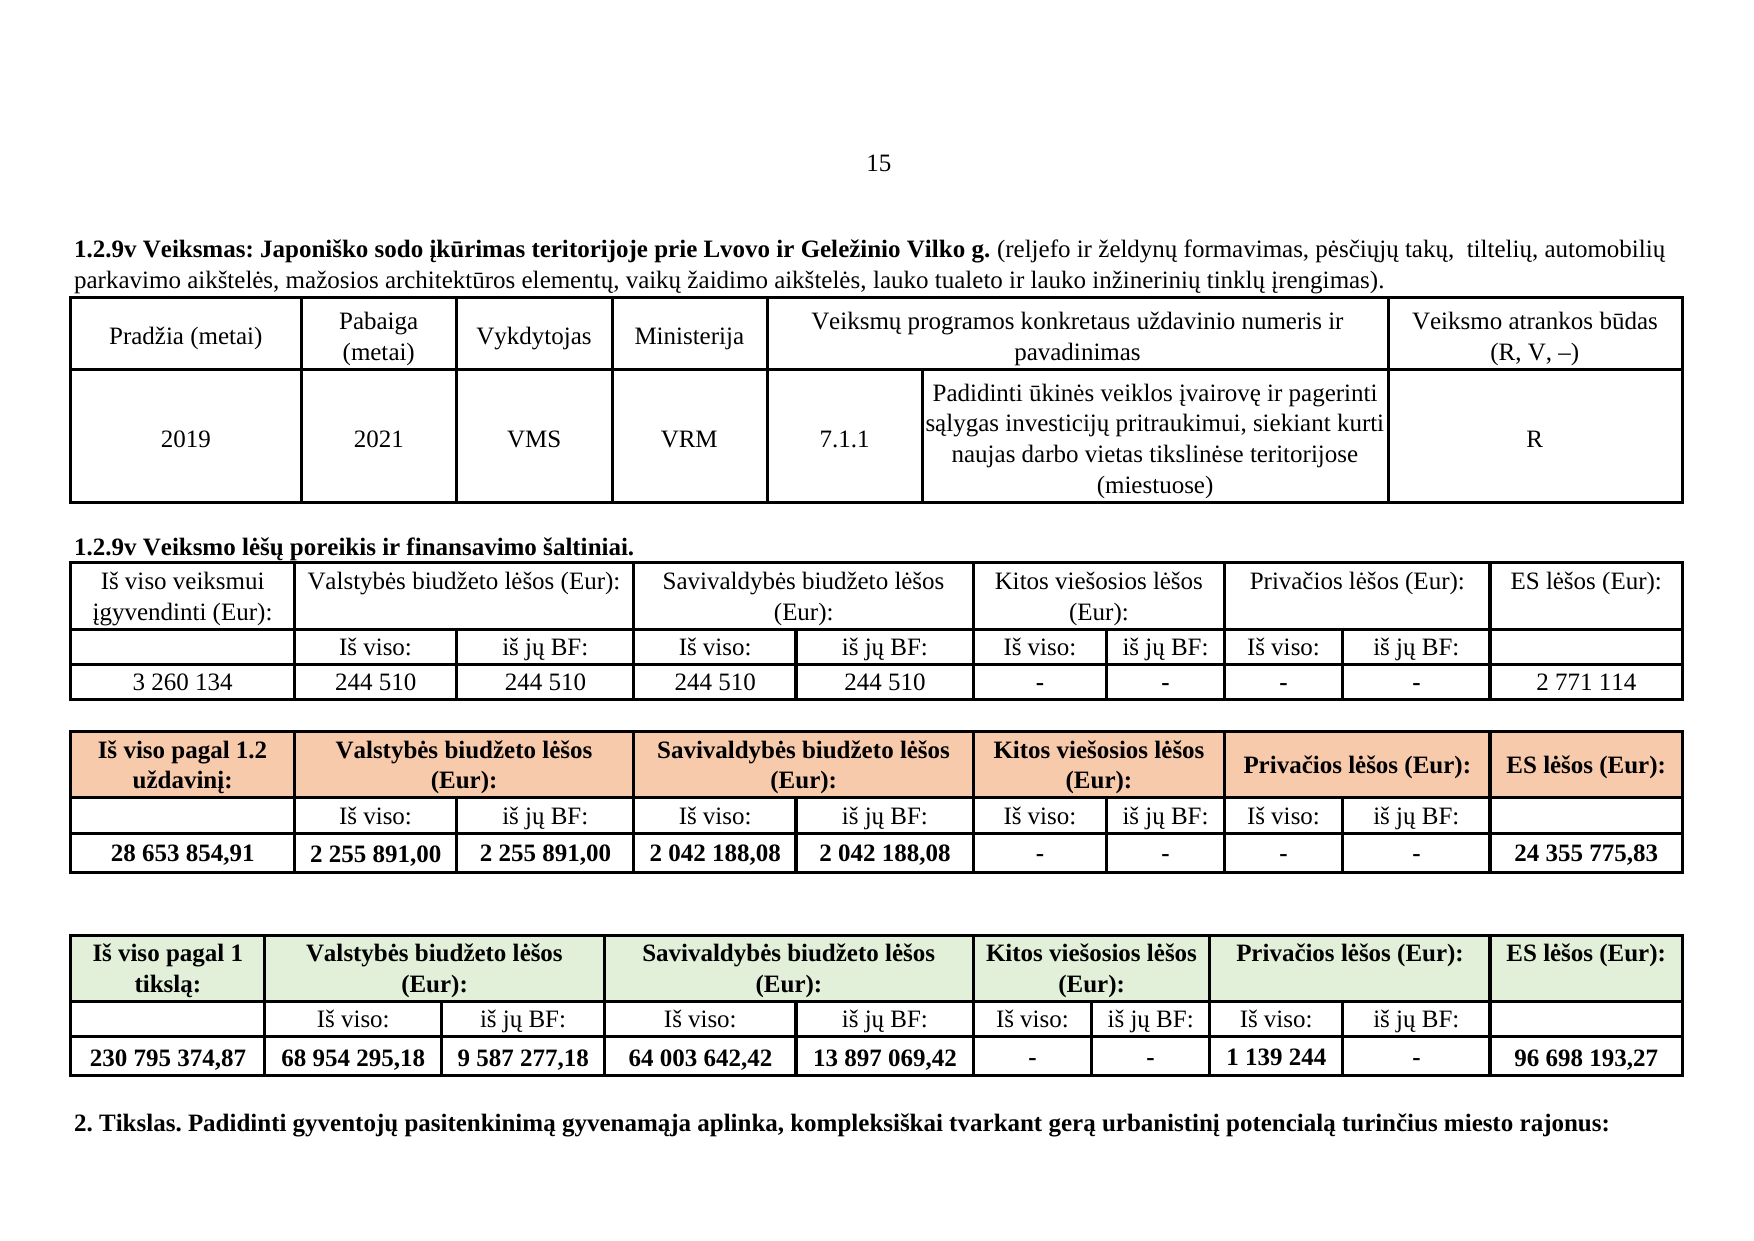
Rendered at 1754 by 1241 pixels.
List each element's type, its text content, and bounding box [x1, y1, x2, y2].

table_cell 244 510 [296, 666, 455, 698]
table_cell VRM [614, 371, 766, 501]
table_cell VMS [458, 371, 611, 501]
table_header Savivaldybės biudžeto lėšos (Eur): [635, 564, 972, 627]
table_cell Iš viso: [1211, 1003, 1341, 1035]
table_cell Iš viso: [975, 631, 1105, 663]
table_header Ministerija [614, 299, 766, 368]
table_cell Iš viso: [975, 1003, 1090, 1035]
table_cell iš jų BF: [798, 1003, 972, 1035]
table_cell [1492, 1003, 1681, 1035]
table_cell - [1226, 666, 1341, 698]
table_cell - [975, 1038, 1090, 1074]
table_cell Iš viso: [1226, 799, 1341, 832]
table_cell 13 897 069,42 [798, 1038, 972, 1074]
table_header Valstybės biudžeto lėšos (Eur): [296, 564, 632, 627]
table_header Valstybės biudžeto lėšos (Eur): [266, 937, 603, 1000]
table_cell 3 260 134 [72, 666, 293, 698]
text 2. Tikslas. Padidinti gyventojų pasitenkinimą gyvenamąja aplinka, kompleksiškai tvarkant gerą urbanistinį potencialą turinčius miesto rajonus: [74, 1108, 1683, 1137]
text 1.2.9v Veiksmas: Japoniško sodo įkūrimas teritorijoje prie Lvovo ir Geležinio Vilko g. (reljefo ir želdynų formavimas, pėsčiųjų takų, tiltelių, automobilių parkavimo aikštelės, mažosios architektūros elementų, vaikų žaidimo aikštelės, lauko tualeto ir lauko inžinerinių tinklų įrengimas). [74, 234, 1683, 294]
table_cell 28 653 854,91 [72, 835, 293, 871]
table_header Privačios lėšos (Eur): [1226, 564, 1488, 627]
table_cell Iš viso: [975, 799, 1105, 832]
table_cell - [1344, 835, 1488, 871]
table_cell iš jų BF: [1108, 799, 1223, 832]
table_header Pabaiga (metai) [303, 299, 455, 368]
table_cell - [1226, 835, 1341, 871]
table_cell iš jų BF: [458, 631, 632, 663]
table_cell - [975, 835, 1105, 871]
table_header Savivaldybės biudžeto lėšos (Eur): [606, 937, 972, 1000]
table_cell iš jų BF: [798, 631, 972, 663]
text 1.2.9v Veiksmo lėšų poreikis ir finansavimo šaltiniai. [74, 532, 1683, 561]
table_cell 9 587 277,18 [443, 1038, 603, 1074]
table_cell - [1108, 666, 1223, 698]
table_cell 2019 [72, 371, 300, 501]
table_header Valstybės biudžeto lėšos (Eur): [296, 733, 632, 796]
table_header Savivaldybės biudžeto lėšos (Eur): [635, 733, 972, 796]
table_cell 24 355 775,83 [1492, 835, 1681, 871]
table_cell 1 139 244 [1211, 1038, 1341, 1074]
table_cell Iš viso: [296, 631, 455, 663]
table_header Kitos viešosios lėšos (Eur): [975, 937, 1208, 1000]
table_cell Iš viso: [635, 631, 794, 663]
table_header Iš viso pagal 1 tikslą: [72, 937, 263, 1000]
table_cell R [1390, 371, 1681, 501]
table_cell - [975, 666, 1105, 698]
table_cell 244 510 [635, 666, 794, 698]
table_header Privačios lėšos (Eur): [1211, 937, 1488, 1000]
table_cell iš jų BF: [443, 1003, 603, 1035]
table_cell iš jų BF: [458, 799, 632, 832]
table_cell - [1344, 1038, 1488, 1074]
table_header ES lėšos (Eur): [1492, 733, 1681, 796]
table_cell Iš viso: [635, 799, 794, 832]
table_header Pradžia (metai) [72, 299, 300, 368]
table_cell iš jų BF: [1093, 1003, 1208, 1035]
table_cell 2 042 188,08 [635, 835, 794, 871]
table_header Veiksmų programos konkretaus uždavinio numeris ir pavadinimas [769, 299, 1387, 368]
table_header Veiksmo atrankos būdas (R, V, –) [1390, 299, 1681, 368]
table_cell 244 510 [798, 666, 972, 698]
table_header Vykdytojas [458, 299, 611, 368]
table_cell [72, 631, 293, 663]
table_cell iš jų BF: [1108, 631, 1223, 663]
table_cell - [1344, 666, 1488, 698]
table_cell - [1108, 835, 1223, 871]
table_header Privačios lėšos (Eur): [1226, 733, 1488, 796]
table_cell 64 003 642,42 [606, 1038, 794, 1074]
table_cell 2 042 188,08 [798, 835, 972, 871]
table_cell 7.1.1 [769, 371, 921, 501]
table_cell 244 510 [458, 666, 632, 698]
table_cell - [1093, 1038, 1208, 1074]
table_header ES lėšos (Eur): [1492, 564, 1681, 627]
table_header Iš viso pagal 1.2 uždavinį: [72, 733, 293, 796]
table_cell 96 698 193,27 [1492, 1038, 1681, 1074]
table_cell 2 771 114 [1492, 666, 1681, 698]
table_cell Iš viso: [296, 799, 455, 832]
table_header Iš viso veiksmui įgyvendinti (Eur): [72, 564, 293, 627]
table_cell [72, 799, 293, 832]
table_cell iš jų BF: [1344, 631, 1488, 663]
table_cell Iš viso: [606, 1003, 794, 1035]
table_cell [1492, 799, 1681, 832]
table_header Kitos viešosios lėšos (Eur): [975, 564, 1223, 627]
table_header ES lėšos (Eur): [1492, 937, 1681, 1000]
table_cell Iš viso: [1226, 631, 1341, 663]
table_cell iš jų BF: [798, 799, 972, 832]
table_cell Padidinti ūkinės veiklos įvairovę ir pagerinti sąlygas investicijų pritraukimui, siekiant kurti naujas darbo vietas tikslinėse teritorijose (miestuose) [924, 371, 1387, 501]
table_cell iš jų BF: [1344, 1003, 1488, 1035]
table_cell [1492, 631, 1681, 663]
table_cell 230 795 374,87 [72, 1038, 263, 1074]
table_cell 68 954 295,18 [266, 1038, 440, 1074]
table_cell 2 255 891,00 [296, 835, 455, 871]
table_cell iš jų BF: [1344, 799, 1488, 832]
table_cell [72, 1003, 263, 1035]
table_cell 2021 [303, 371, 455, 501]
table_cell Iš viso: [266, 1003, 440, 1035]
table_header Kitos viešosios lėšos (Eur): [975, 733, 1223, 796]
table_cell 2 255 891,00 [458, 835, 632, 871]
